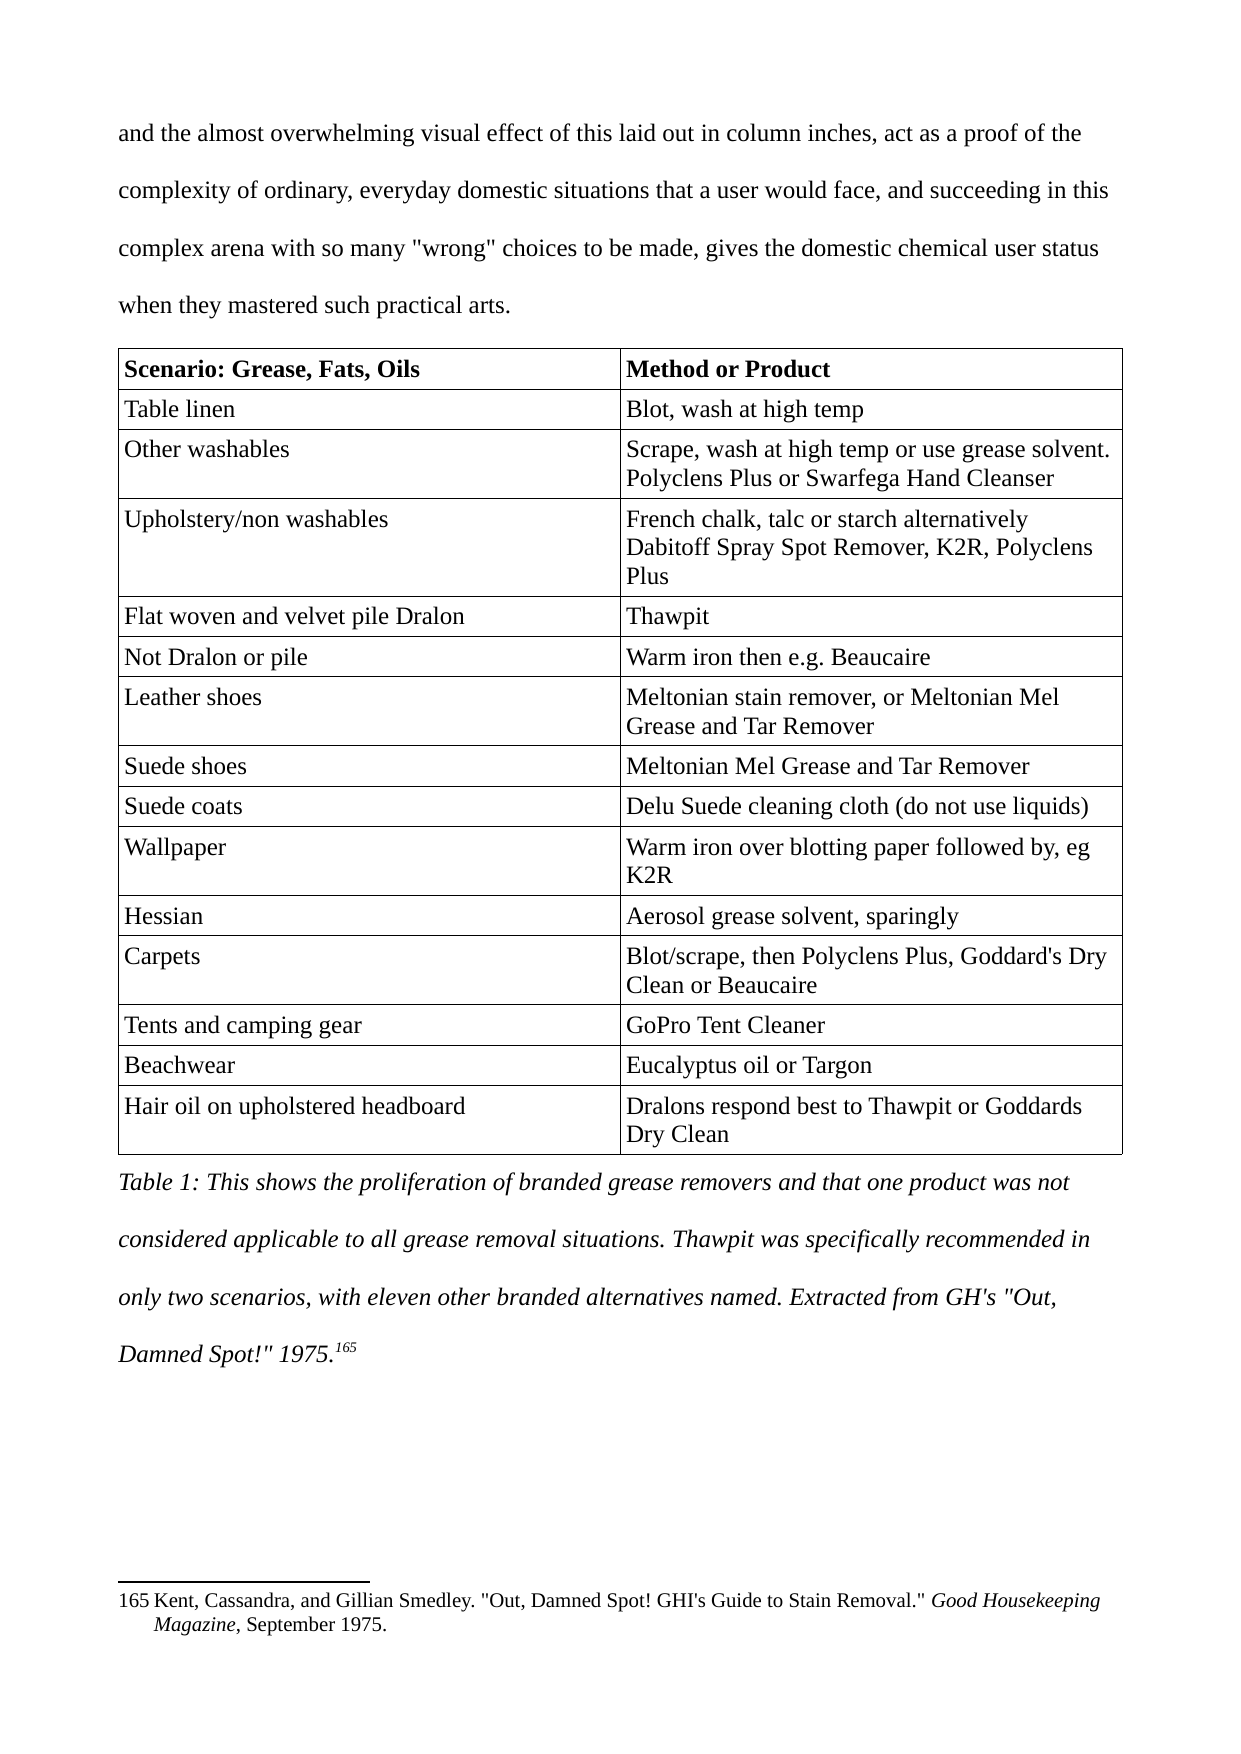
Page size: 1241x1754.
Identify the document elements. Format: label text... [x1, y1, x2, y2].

text Kent, Cassandra, and Gillian Smedley. "Out, Damned Spot! GHI's Guide to Stain Removal." Good Housekeeping Magazine, September 1975. [118, 1588, 1122, 1636]
table_cell Thawpit [621, 597, 1122, 636]
table_header Scenario: Grease, Fats, Oils [119, 349, 620, 388]
table_cell Warm iron over blotting paper followed by, eg K2R [621, 827, 1122, 895]
table_cell Upholstery/non washables [119, 499, 620, 596]
table_cell Eucalyptus oil or Targon [621, 1046, 1122, 1085]
text and the almost overwhelming visual effect of this laid out in column inches, act as a proof of the complexity of ordinary, everyday domestic situations that a user would face, and succeeding in this complex arena with so many "wrong" choices to be made, gives the domestic chemical user status when they mastered such practical arts. [118, 118, 1122, 319]
table_cell Blot, wash at high temp [621, 390, 1122, 429]
table_cell Wallpaper [119, 827, 620, 895]
table_cell Hair oil on upholstered headboard [119, 1086, 620, 1154]
table_cell Meltonian stain remover, or Meltonian Mel Grease and Tar Remover [621, 677, 1122, 745]
table_cell Meltonian Mel Grease and Tar Remover [621, 746, 1122, 786]
table_cell Scrape, wash at high temp or use grease solvent. Polyclens Plus or Swarfega Hand Cleanser [621, 430, 1122, 498]
table_cell Other washables [119, 430, 620, 498]
table_cell Dralons respond best to Thawpit or Goddards Dry Clean [621, 1086, 1122, 1154]
table_cell Delu Suede cleaning cloth (do not use liquids) [621, 787, 1122, 826]
table_cell Warm iron then e.g. Beaucaire [621, 637, 1122, 676]
table_cell Leather shoes [119, 677, 620, 745]
table_cell Aerosol grease solvent, sparingly [621, 896, 1122, 935]
table_cell Suede coats [119, 787, 620, 826]
table_cell Hessian [119, 896, 620, 935]
table_cell GoPro Tent Cleaner [621, 1005, 1122, 1045]
table_cell Tents and camping gear [119, 1005, 620, 1045]
table_cell Blot/scrape, then Polyclens Plus, Goddard's Dry Clean or Beaucaire [621, 936, 1122, 1004]
table_cell Table linen [119, 390, 620, 429]
table_cell Beachwear [119, 1046, 620, 1085]
table_header Method or Product [621, 349, 1122, 388]
table_cell Flat woven and velvet pile Dralon [119, 597, 620, 636]
text Table 1: This shows the proliferation of branded grease removers and that one product was not considered applicable to all grease removal situations. Thawpit was specifically recommended in only two scenarios, with eleven other branded alternatives named. Extracted from GH's "Out, Damned Spot!" 1975. [118, 1167, 1122, 1368]
table_cell Carpets [119, 936, 620, 1004]
table_cell French chalk, talc or starch alternatively Dabitoff Spray Spot Remover, K2R, Polyclens Plus [621, 499, 1122, 596]
table_cell Suede shoes [119, 746, 620, 786]
table_cell Not Dralon or pile [119, 637, 620, 676]
